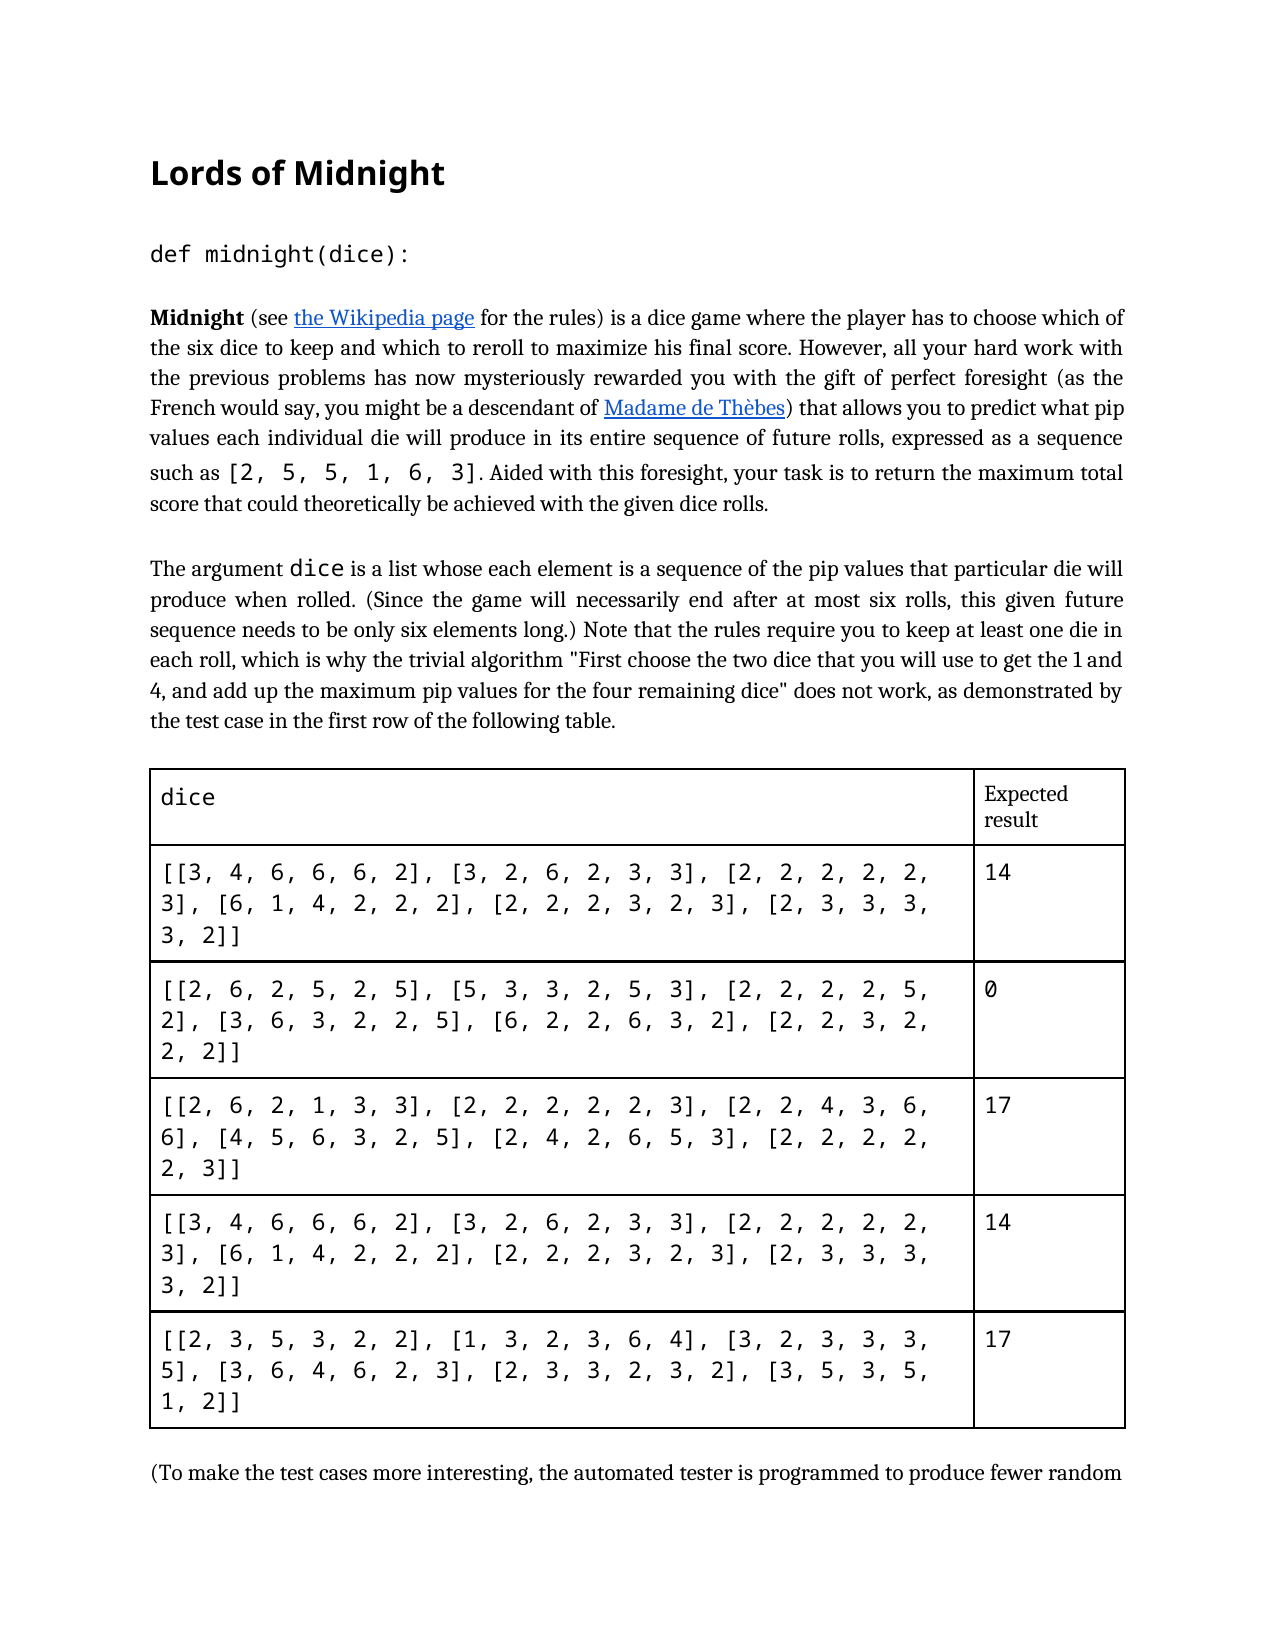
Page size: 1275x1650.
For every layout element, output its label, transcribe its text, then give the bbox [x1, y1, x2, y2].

table_cell [[2, 6, 2, 1, 3, 3], [2, 2, 2, 2, 2, 3], [2, 2, 4, 3, 6, 6], [4, 5, 6, 3, 2, 5], [2, 4, 2, 6, 5, 3], [2, 2, 2, 2, 2, 3]] [151, 1079, 973, 1194]
subtitle Lords of Midnight [150, 150, 1125, 195]
table_cell 14 [975, 1196, 1124, 1310]
table_header dice [151, 770, 973, 844]
text def midnight(dice): [150, 238, 1125, 269]
table_cell 0 [975, 963, 1124, 1077]
table_header Expected result [975, 770, 1124, 844]
table_cell [[3, 4, 6, 6, 6, 2], [3, 2, 6, 2, 3, 3], [2, 2, 2, 2, 2, 3], [6, 1, 4, 2, 2, 2], [2, 2, 2, 3, 2, 3], [2, 3, 3, 3, 3, 2]] [151, 1196, 973, 1310]
text Midnight (see the Wikipedia page for the rules) is a dice game where the player has to choose which of the six dice to keep and which to reroll to maximize his final score. However, all your hard work with the previous problems has now mysteriously rewarded you with the gift of perfect foresight (as the French would say, you might be a descendant of Madame de Thèbes) that allows you to predict what pip values each individual die will produce in its entire sequence of future rolls, expressed as a sequence such as [2, 5, 5, 1, 6, 3]. Aided with this foresight, your task is to return the maximum total score that could theoretically be achieved with the given dice rolls. [150, 304, 1125, 518]
table_cell [[2, 3, 5, 3, 2, 2], [1, 3, 2, 3, 6, 4], [3, 2, 3, 3, 3, 5], [3, 6, 4, 6, 2, 3], [2, 3, 3, 2, 3, 2], [3, 5, 3, 5, 1, 2]] [151, 1313, 973, 1427]
text The argument dice is a list whose each element is a sequence of the pip values that particular die will produce when rolled. (Since the game will necessarily end after at most six rolls, this given future sequence needs to be only six elements long.) Note that the rules require you to keep at least one die in each roll, which is why the trivial algorithm "First choose the two dice that you will use to get the 1 and 4, and add up the maximum pip values for the four remaining dice" does not work, as demonstrated by the test case in the first row of the following table. [150, 552, 1125, 734]
table_cell [[3, 4, 6, 6, 6, 2], [3, 2, 6, 2, 3, 3], [2, 2, 2, 2, 2, 3], [6, 1, 4, 2, 2, 2], [2, 2, 2, 3, 2, 3], [2, 3, 3, 3, 3, 2]] [151, 846, 973, 960]
table_cell 14 [975, 846, 1124, 960]
table_cell 17 [975, 1079, 1124, 1194]
table_cell [[2, 6, 2, 5, 2, 5], [5, 3, 3, 2, 5, 3], [2, 2, 2, 2, 5, 2], [3, 6, 3, 2, 2, 5], [6, 2, 2, 6, 3, 2], [2, 2, 3, 2, 2, 2]] [151, 963, 973, 1077]
table_cell 17 [975, 1313, 1124, 1427]
text (To make the test cases more interesting, the automated tester is programmed to produce fewer random [150, 1459, 1125, 1486]
